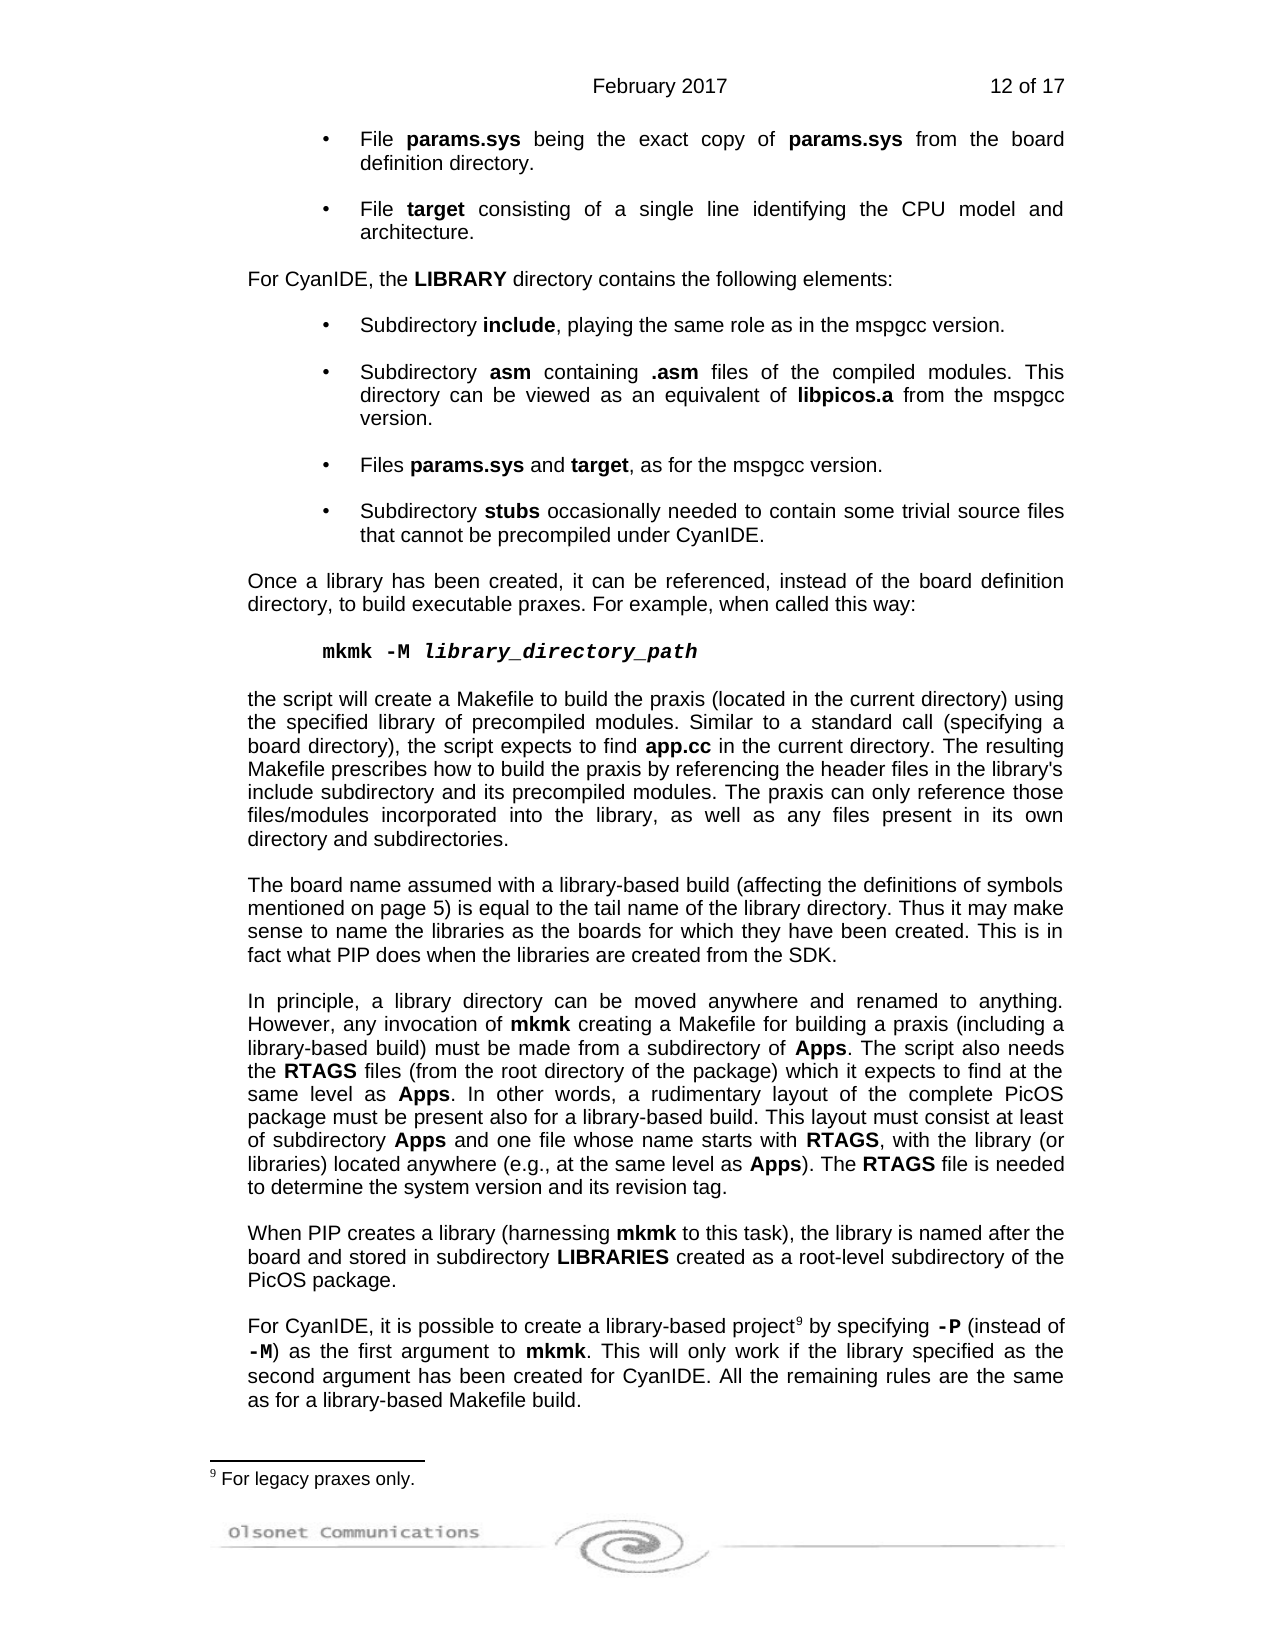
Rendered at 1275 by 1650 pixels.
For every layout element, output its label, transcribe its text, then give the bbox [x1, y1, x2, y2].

list Files params.sys and target, as for the mspgcc version. [322, 453, 1065, 477]
text the script will create a Makefile to build the praxis (located in the current directory) using the specified library of precompiled modules. Similar to a standard call (specifying a board directory), the script expects to find app.cc in the current directory. The resulting Makefile prescribes how to build the praxis by referencing the header files in the library's include subdirectory and its precompiled modules. The praxis can only reference those files/modules incorporated into the library, as well as any files present in its own directory and subdirectories. [247, 688, 1065, 850]
picture [210, 1504, 1065, 1596]
text mkmk -M library_directory_path [247, 639, 1065, 664]
list Subdirectory stubs occasionally needed to contain some trivial source files that cannot be precompiled under CyanIDE. [322, 500, 1065, 546]
text For CyanIDE, the LIBRARY directory contains the following elements: [247, 267, 1065, 291]
list Subdirectory include, playing the same role as in the mspgcc version. [322, 314, 1065, 337]
list File params.sys being the exact copy of params.sys from the board definition directory. [322, 128, 1065, 174]
list Subdirectory asm containing .asm files of the compiled modules. This directory can be viewed as an equivalent of libpicos.a from the mspgcc version. [322, 360, 1065, 430]
text For legacy praxes only. [210, 1467, 1065, 1490]
text In principle, a library directory can be moved anywhere and renamed to anything. However, any invocation of mkmk creating a Makefile for building a praxis (including a library-based build) must be made from a subdirectory of Apps. The script also needs the RTAGS files (from the root directory of the package) which it expects to find at the same level as Apps. In other words, a rudimentary layout of the complete PicOS package must be present also for a library-based build. This layout must consist at least of subdirectory Apps and one file whose name starts with RTAGS, with the library (or libraries) located anywhere (e.g., at the same level as Apps). The RTAGS file is needed to determine the system version and its revision tag. [247, 990, 1065, 1199]
text Once a library has been created, it can be referenced, instead of the board definition directory, to build executable praxes. For example, when called this way: [247, 570, 1065, 616]
list File target consisting of a single line identifying the CPU model and architecture. [322, 197, 1065, 244]
text For CyanIDE, it is possible to create a library-based project by specifying -P (instead of -M) as the first argument to mkmk. This will only work if the library specified as the second argument has been created for CyanIDE. All the remaining rules are the same as for a library-based Makefile build. [247, 1315, 1065, 1412]
text When PIP creates a library (harnessing mkmk to this task), the library is named after the board and stored in subdirectory LIBRARIES created as a root-level subdirectory of the PicOS package. [247, 1222, 1065, 1292]
text The board name assumed with a library-based build (affecting the definitions of symbols mentioned on page 6) is equal to the tail name of the library directory. Thus it may make sense to name the libraries as the boards for which they have been created. This is in fact what PIP does when the libraries are created from the SDK. [247, 873, 1065, 966]
